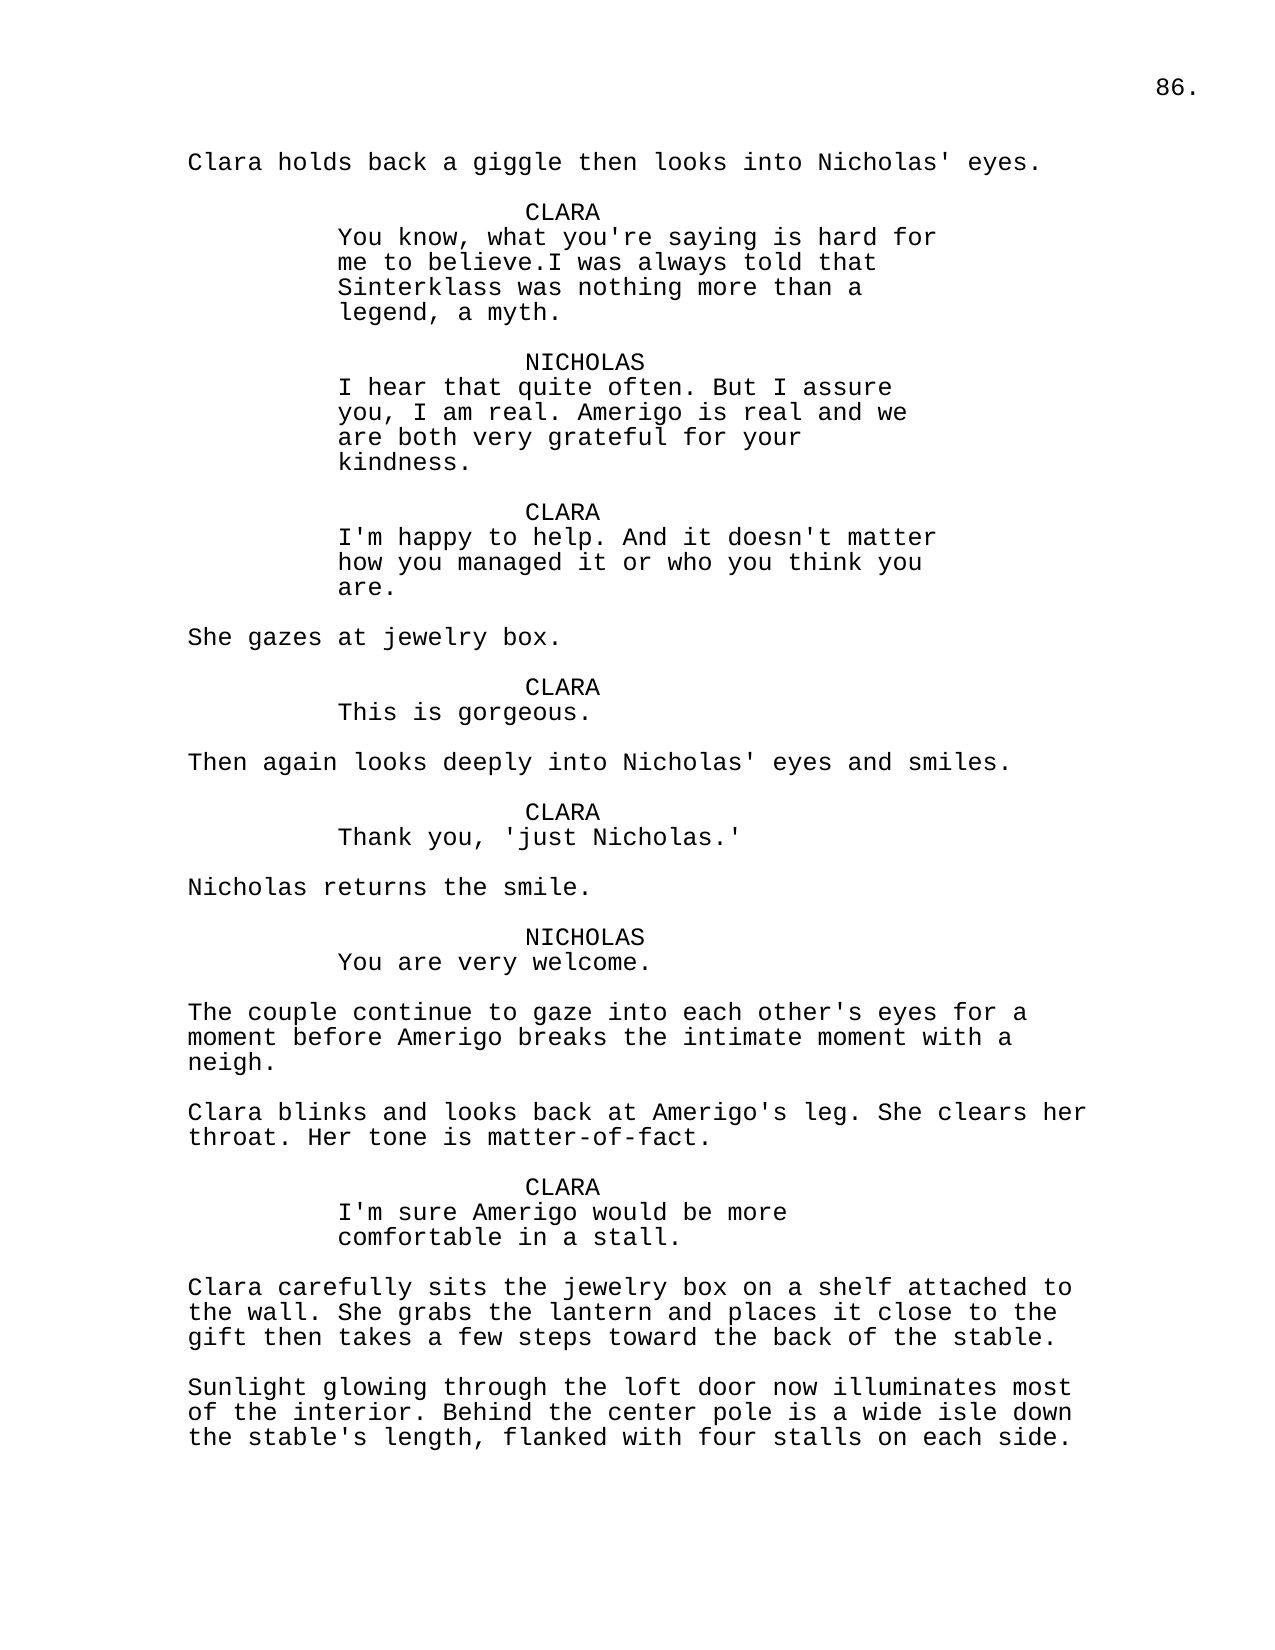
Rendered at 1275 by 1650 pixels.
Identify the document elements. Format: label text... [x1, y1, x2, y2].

text Nicholas [525, 350, 1087, 375]
text I hear that quite often. But I assure you, I am real. Amerigo is real and we are both very grateful for your kindness. [337, 375, 937, 475]
text Clara blinks and looks back at Amerigo's leg. She clears her throat. Her tone is matter-of-fact. [187, 1100, 1087, 1150]
text The couple continue to gaze into each other's eyes for a moment before Amerigo breaks the intimate moment with a neigh. [187, 1000, 1087, 1075]
text Clara holds back a giggle then looks into Nicholas' eyes. [187, 150, 1087, 175]
text Clara carefully sits the jewelry box on a shelf attached to the wall. She grabs the lantern and places it close to the gift then takes a few steps toward the back of the stable. [187, 1275, 1087, 1350]
text Nicholas [525, 925, 1087, 950]
text Clara [525, 675, 1087, 700]
text Sunlight glowing through the loft door now illuminates most of the interior. Behind the center pole is a wide isle down the stable's length, flanked with four stalls on each side. [187, 1375, 1087, 1450]
text Clara [525, 500, 1087, 525]
text Clara [525, 1175, 1087, 1200]
text I'm happy to help. And it doesn't matter how you managed it or who you think you are. [337, 525, 937, 600]
text Clara [525, 800, 1087, 825]
text Nicholas returns the smile. [187, 875, 1087, 900]
text She gazes at jewelry box. [187, 625, 1087, 650]
text Then again looks deeply into Nicholas' eyes and smiles. [187, 750, 1087, 775]
text You know, what you're saying is hard for me to believe.I was always told that Sinterklass was nothing more than a legend, a myth. [337, 225, 937, 325]
text I'm sure Amerigo would be more comfortable in a stall. [337, 1200, 937, 1250]
text You are very welcome. [337, 950, 937, 975]
text Clara [525, 200, 1087, 225]
text Thank you, 'just Nicholas.' [337, 825, 937, 850]
text This is gorgeous. [337, 700, 937, 725]
